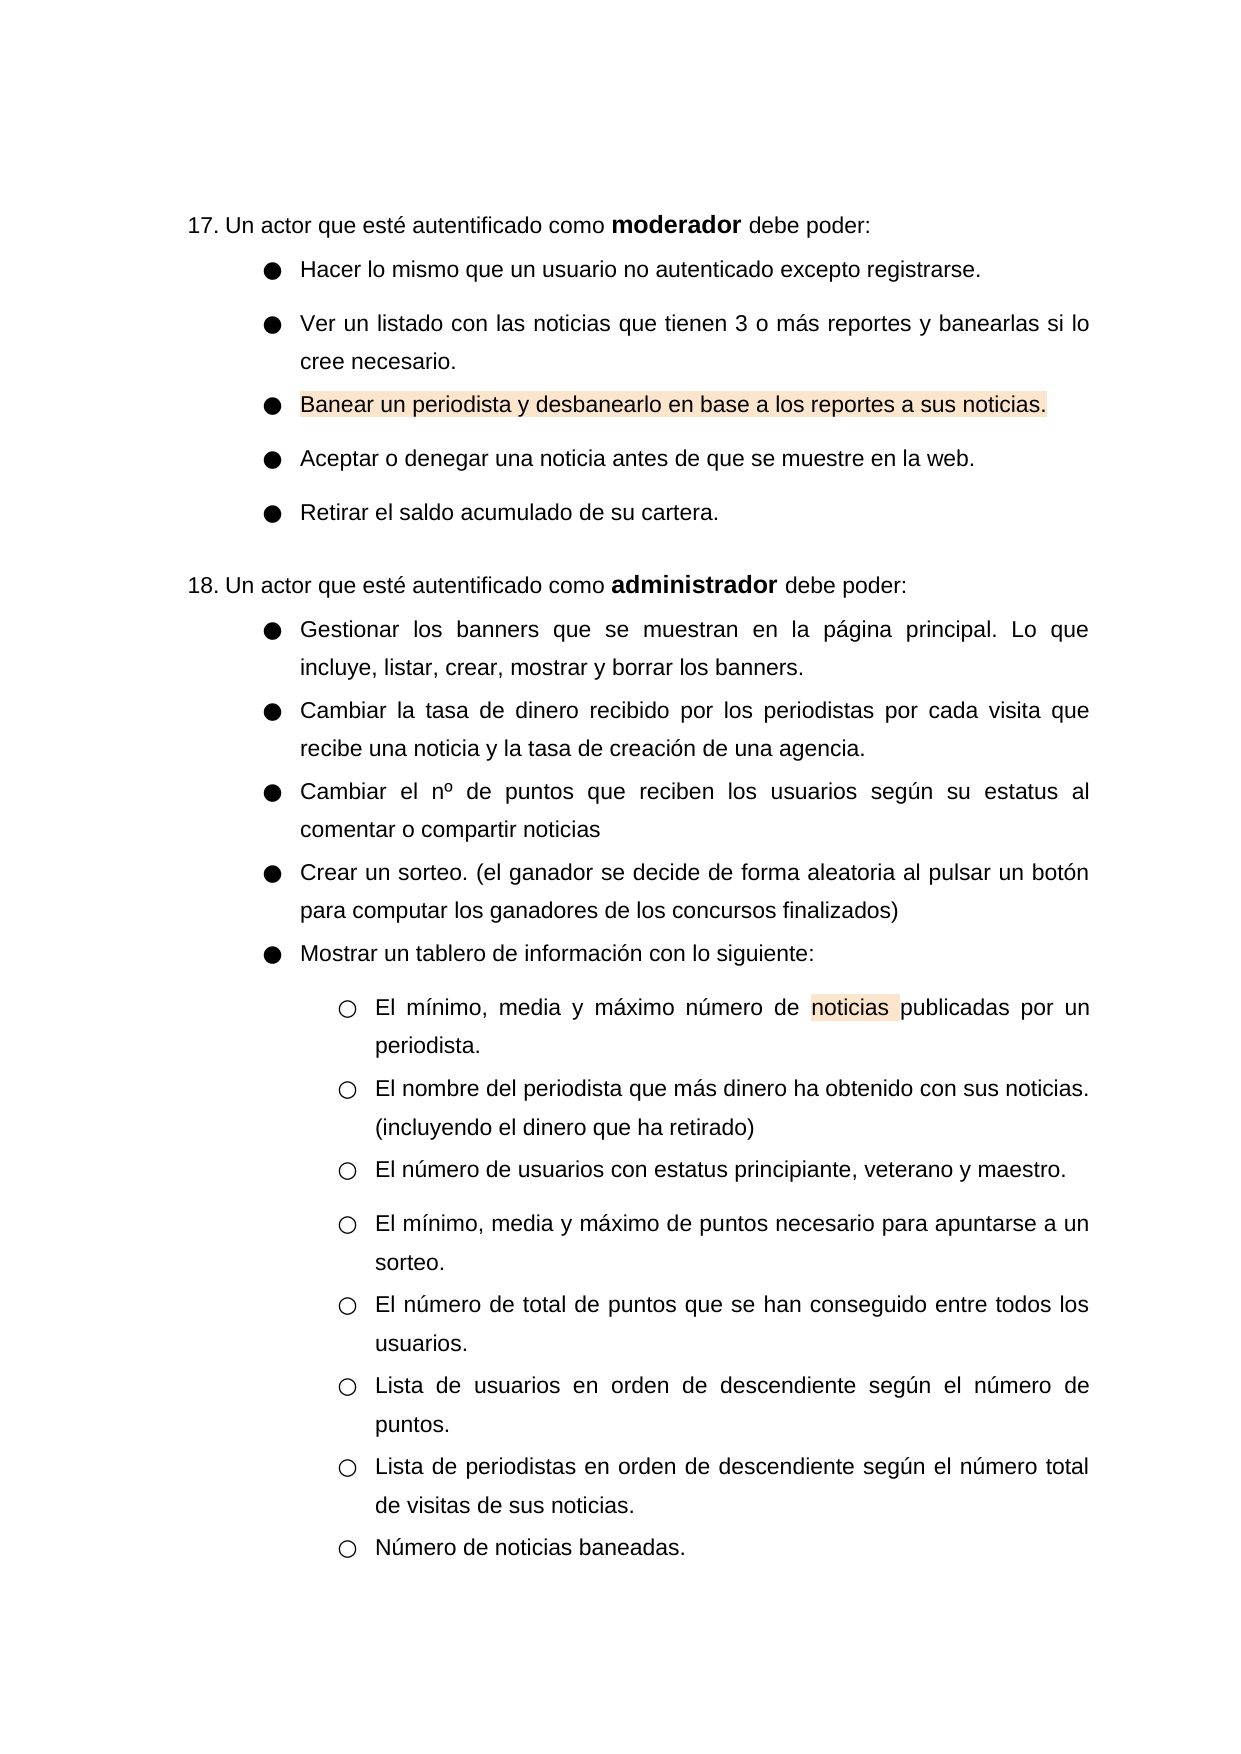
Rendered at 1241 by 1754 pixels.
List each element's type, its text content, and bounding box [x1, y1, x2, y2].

list Gestionar los banners que se muestran en la página principal. Lo que incluye, listar, crear, mostrar y borrar los banners. [262, 603, 1090, 681]
list Retirar el saldo acumulado de su cartera. [262, 486, 1090, 533]
list Número de noticias baneadas. [337, 1522, 1090, 1569]
list Crear un sorteo. (el ganador se decide de forma aleatoria al pulsar un botón para computar los ganadores de los concursos finalizados) [262, 847, 1090, 924]
list Un actor que esté autentificado como administrador debe poder: [187, 571, 1090, 599]
list Mostrar un tablero de información con lo siguiente: [262, 928, 1090, 975]
list Un actor que esté autentificado como moderador debe poder: [187, 210, 1090, 239]
list Ver un listado con las noticias que tienen 3 o más reportes y banearlas si lo cree necesario. [262, 297, 1090, 374]
list Hacer lo mismo que un usuario no autenticado excepto registrarse. [262, 243, 1090, 290]
list El nombre del periodista que más dinero ha obtenido con sus noticias.(incluyendo el dinero que ha retirado) [337, 1063, 1090, 1140]
list Cambiar la tasa de dinero recibido por los periodistas por cada visita que recibe una noticia y la tasa de creación de una agencia. [262, 684, 1090, 762]
list El mínimo, media y máximo número de noticias publicadas por un periodista. [337, 982, 1090, 1059]
list Banear un periodista y desbanearlo en base a los reportes a sus noticias. [262, 378, 1090, 425]
list El número de total de puntos que se han conseguido entre todos los usuarios. [337, 1279, 1090, 1356]
list Lista de periodistas en orden de descendiente según el número total de visitas de sus noticias. [337, 1441, 1090, 1518]
list Lista de usuarios en orden de descendiente según el número de puntos. [337, 1360, 1090, 1437]
list Aceptar o denegar una noticia antes de que se muestre en la web. [262, 432, 1090, 479]
list Cambiar el nº de puntos que reciben los usuarios según su estatus al comentar o compartir noticias [262, 766, 1090, 843]
list El mínimo, media y máximo de puntos necesario para apuntarse a un sorteo. [337, 1198, 1090, 1275]
list El número de usuarios con estatus principiante, veterano y maestro. [337, 1144, 1090, 1191]
